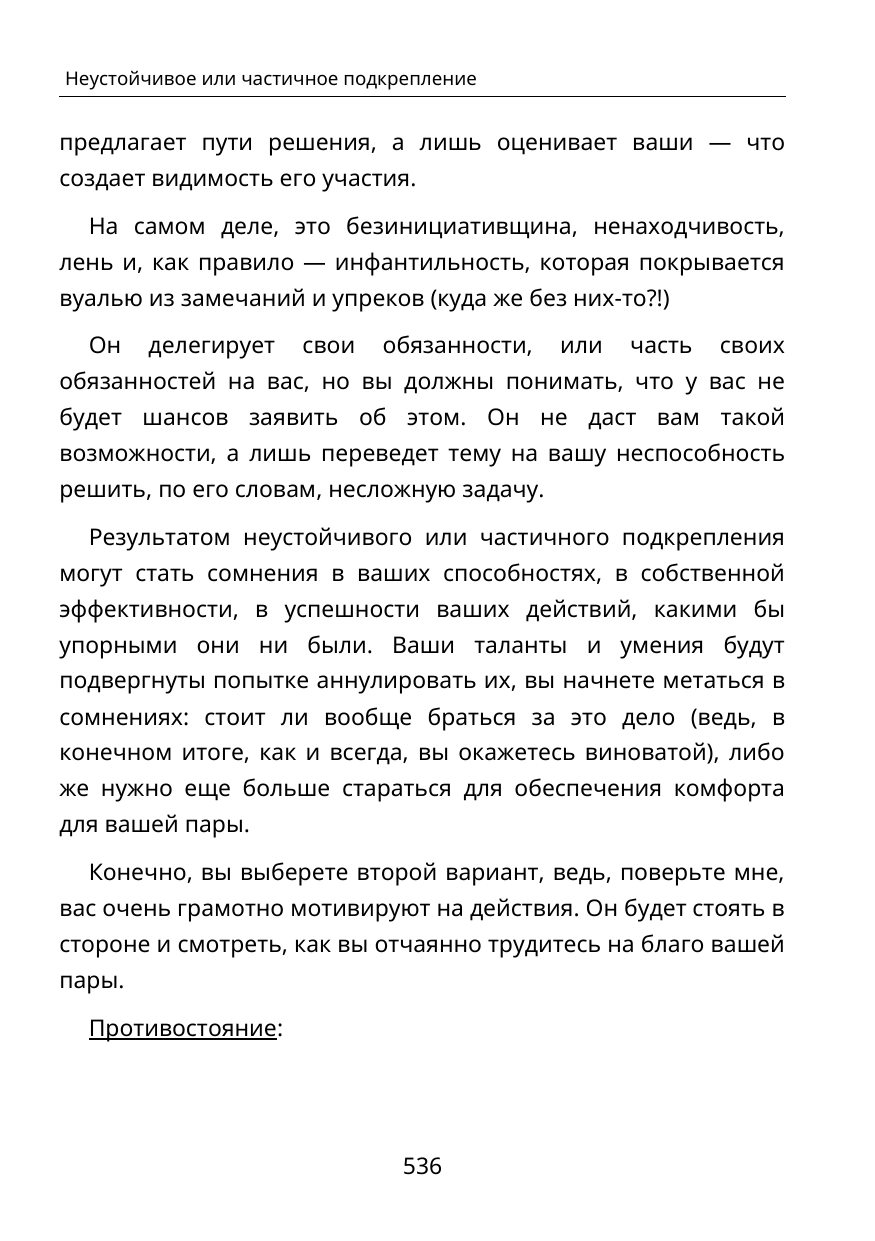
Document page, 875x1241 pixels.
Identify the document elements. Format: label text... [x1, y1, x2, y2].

text Противостояние: [59, 1011, 786, 1043]
text Конечно, вы выберете второй вариант, ведь, поверьте мне, вас очень грамотно мотивируют на действия. Он будет стоять в стороне и смотреть, как вы отчаянно трудитесь на благо вашей пары. [59, 856, 786, 995]
text предлагает пути решения, а лишь оценивает ваши — что создает видимость его участия. [59, 126, 786, 193]
text Он делегирует свои обязанности, или часть своих обязанностей на вас, но вы должны понимать, что у вас не будет шансов заявить об этом. Он не даст вам такой возможности, а лишь переведет тему на вашу неспособность решить, по его словам, несложную задачу. [59, 329, 786, 504]
text Результатом неустойчивого или частичного подкрепления могут стать сомнения в ваших способностях, в собственной эффективности, в успешности ваших действий, какими бы упорными они ни были. Ваши таланты и умения будут подвергнуты попытке аннулировать их, вы начнете метаться в сомнениях: стоит ли вообще браться за это дело (ведь, в конечном итоге, как и всегда, вы окажетесь виноватой), либо же нужно еще больше стараться для обеспечения комфорта для вашей пары. [59, 521, 786, 839]
text На самом деле, это безинициативщина, ненаходчивость, лень и, как правило — инфантильность, которая покрывается вуалью из замечаний и упреков (куда же без них-то?!) [59, 210, 786, 313]
